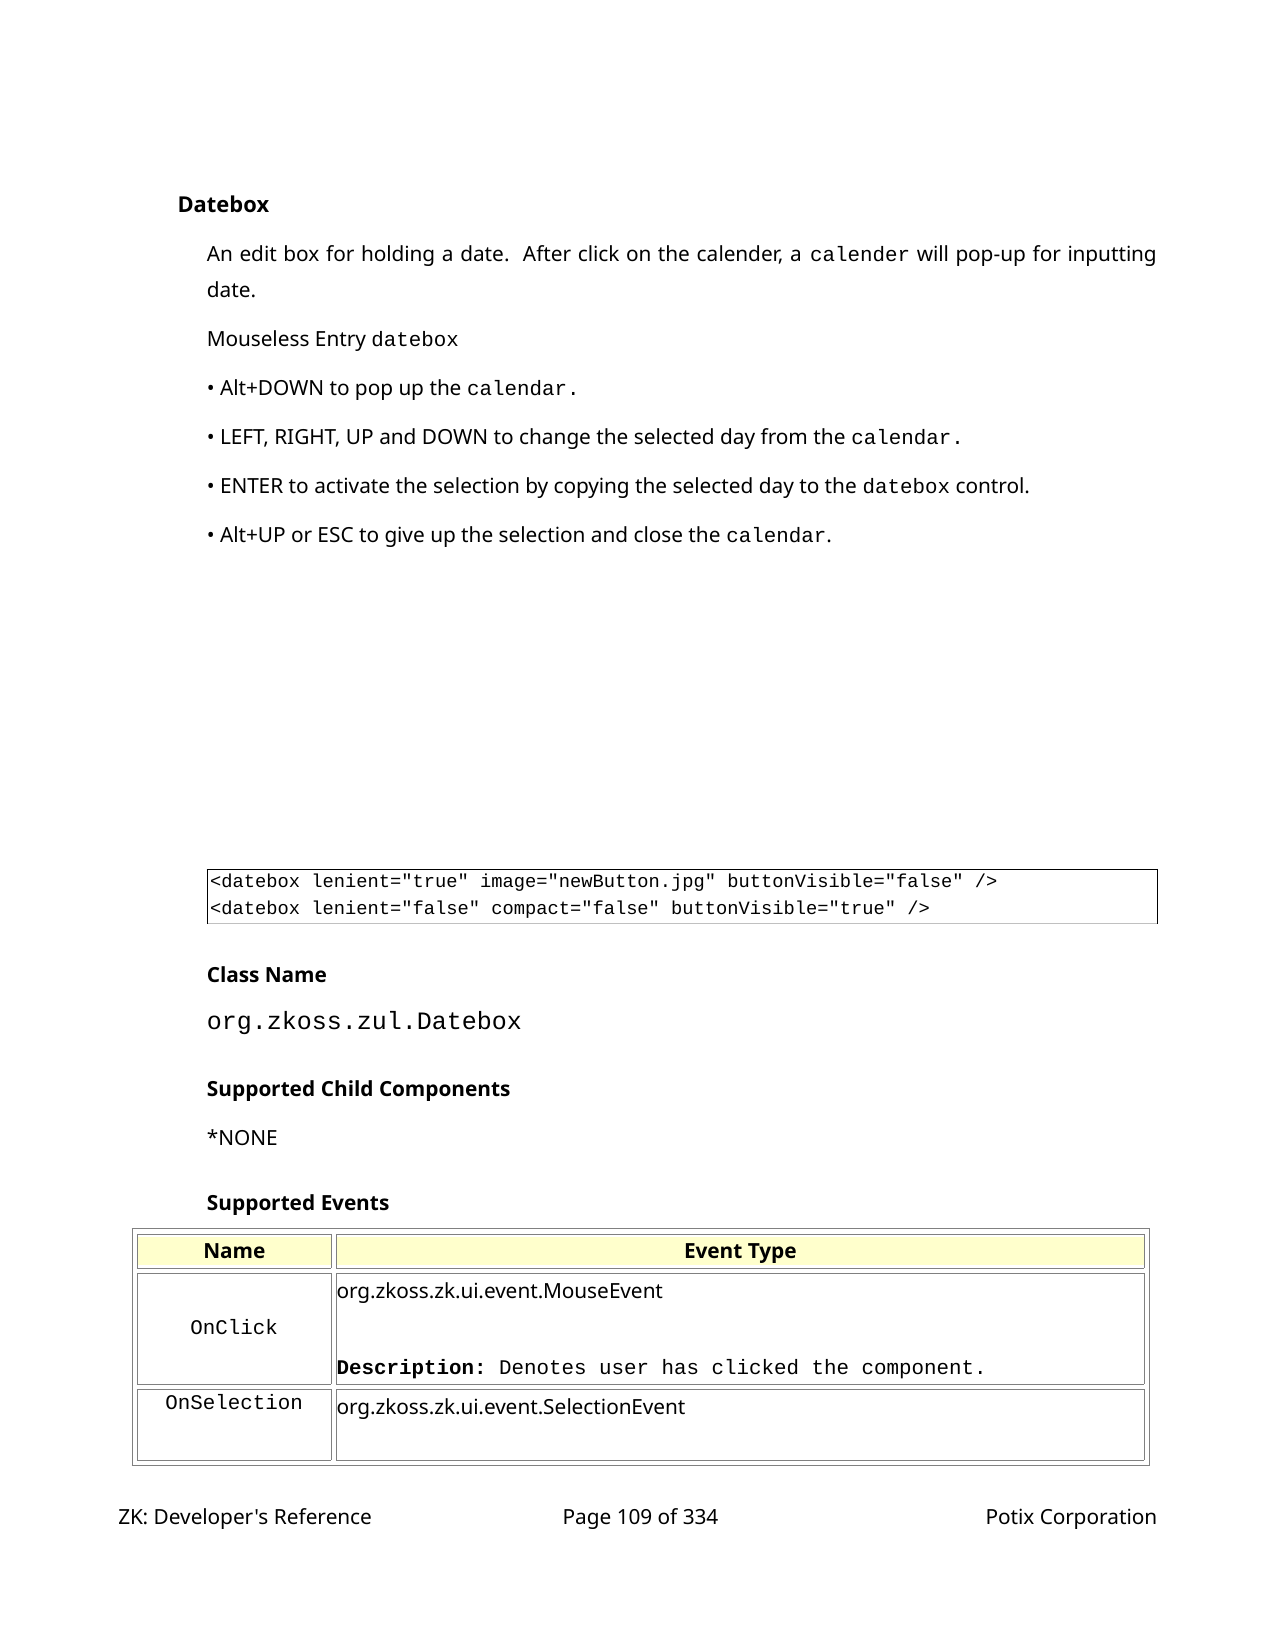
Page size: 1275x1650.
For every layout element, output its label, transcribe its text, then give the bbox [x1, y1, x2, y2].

subtitle Supported Child Components [207, 1074, 1157, 1102]
subtitle Datebox [177, 189, 1157, 219]
text Mouseless Entry datebox [207, 324, 1157, 352]
subtitle Class Name [207, 960, 1157, 988]
table_cell OnClick [134, 1268, 333, 1384]
text An edit box for holding a date. After click on the calender, a calender will pop-up for inputting date. [207, 239, 1157, 303]
text • LEFT, RIGHT, UP and DOWN to change the selected day from the calendar. [207, 422, 1157, 451]
text <datebox lenient="true" image="newButton.jpg" buttonVisible="false" /> [208, 870, 1157, 893]
table_header Name [134, 1229, 333, 1268]
text *NONE [207, 1123, 1157, 1151]
table_header Event Type [334, 1229, 1147, 1268]
text org.zkoss.zul.Datebox [207, 1009, 1157, 1037]
table_cell OnSelection [134, 1384, 333, 1459]
table_cell org.zkoss.zk.ui.event.SelectionEvent [334, 1384, 1147, 1459]
text • ENTER to activate the selection by copying the selected day to the datebox control. [207, 471, 1157, 500]
text • Alt+DOWN to pop up the calendar. [207, 373, 1157, 402]
text • Alt+UP or ESC to give up the selection and close the calendar. [207, 521, 1157, 549]
subtitle Supported Events [207, 1188, 1157, 1216]
text <datebox lenient="false" compact="false" buttonVisible="true" /> [208, 896, 1157, 923]
table_cell org.zkoss.zk.ui.event.MouseEvent Description: Denotes user has clicked the component. [334, 1268, 1147, 1384]
